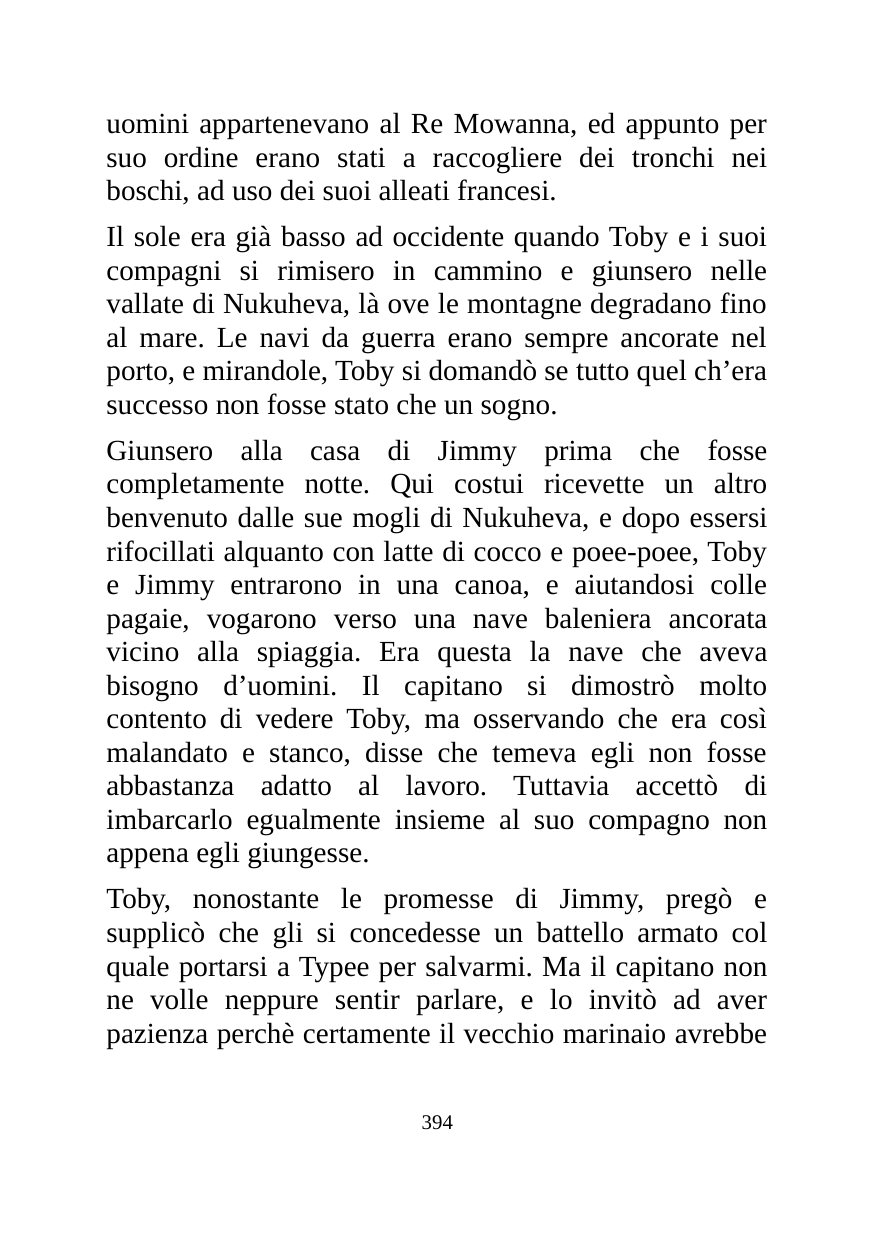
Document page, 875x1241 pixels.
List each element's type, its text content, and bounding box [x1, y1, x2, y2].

text Giunsero alla casa di Jimmy prima che fosse completamente notte. Qui costui ricevette un altro benvenuto dalle sue mogli di Nukuheva, e dopo essersi rifocillati alquanto con latte di cocco e poee-poee, Toby e Jimmy entrarono in una canoa, e aiutandosi colle pagaie, vogarono verso una nave baleniera ancorata vicino alla spiaggia. Era questa la nave che aveva bisogno d’uomini. Il capitano si dimostrò molto contento di vedere Toby, ma osservando che era così malandato e stanco, disse che temeva egli non fosse abbastanza adatto al lavoro. Tuttavia accettò di imbarcarlo egualmente insieme al suo compagno non appena egli giungesse. [106, 433, 768, 869]
text Toby, nonostante le promesse di Jimmy, pregò e supplicò che gli si concedesse un battello armato col quale portarsi a Typee per salvarmi. Ma il capitano non ne volle neppure sentir parlare, e lo invitò ad aver pazienza perchè certamente il vecchio marinaio avrebbe [106, 882, 768, 1049]
text uomini appartenevano al Re Mowanna, ed appunto per suo ordine erano stati a raccogliere dei tronchi nei boschi, ad uso dei suoi alleati francesi. [106, 106, 768, 207]
text Il sole era già basso ad occidente quando Toby e i suoi compagni si rimisero in cammino e giunsero nelle vallate di Nukuheva, là ove le montagne degradano fino al mare. Le navi da guerra erano sempre ancorate nel porto, e mirandole, Toby si domandò se tutto quel ch’era successo non fosse stato che un sogno. [106, 219, 768, 421]
